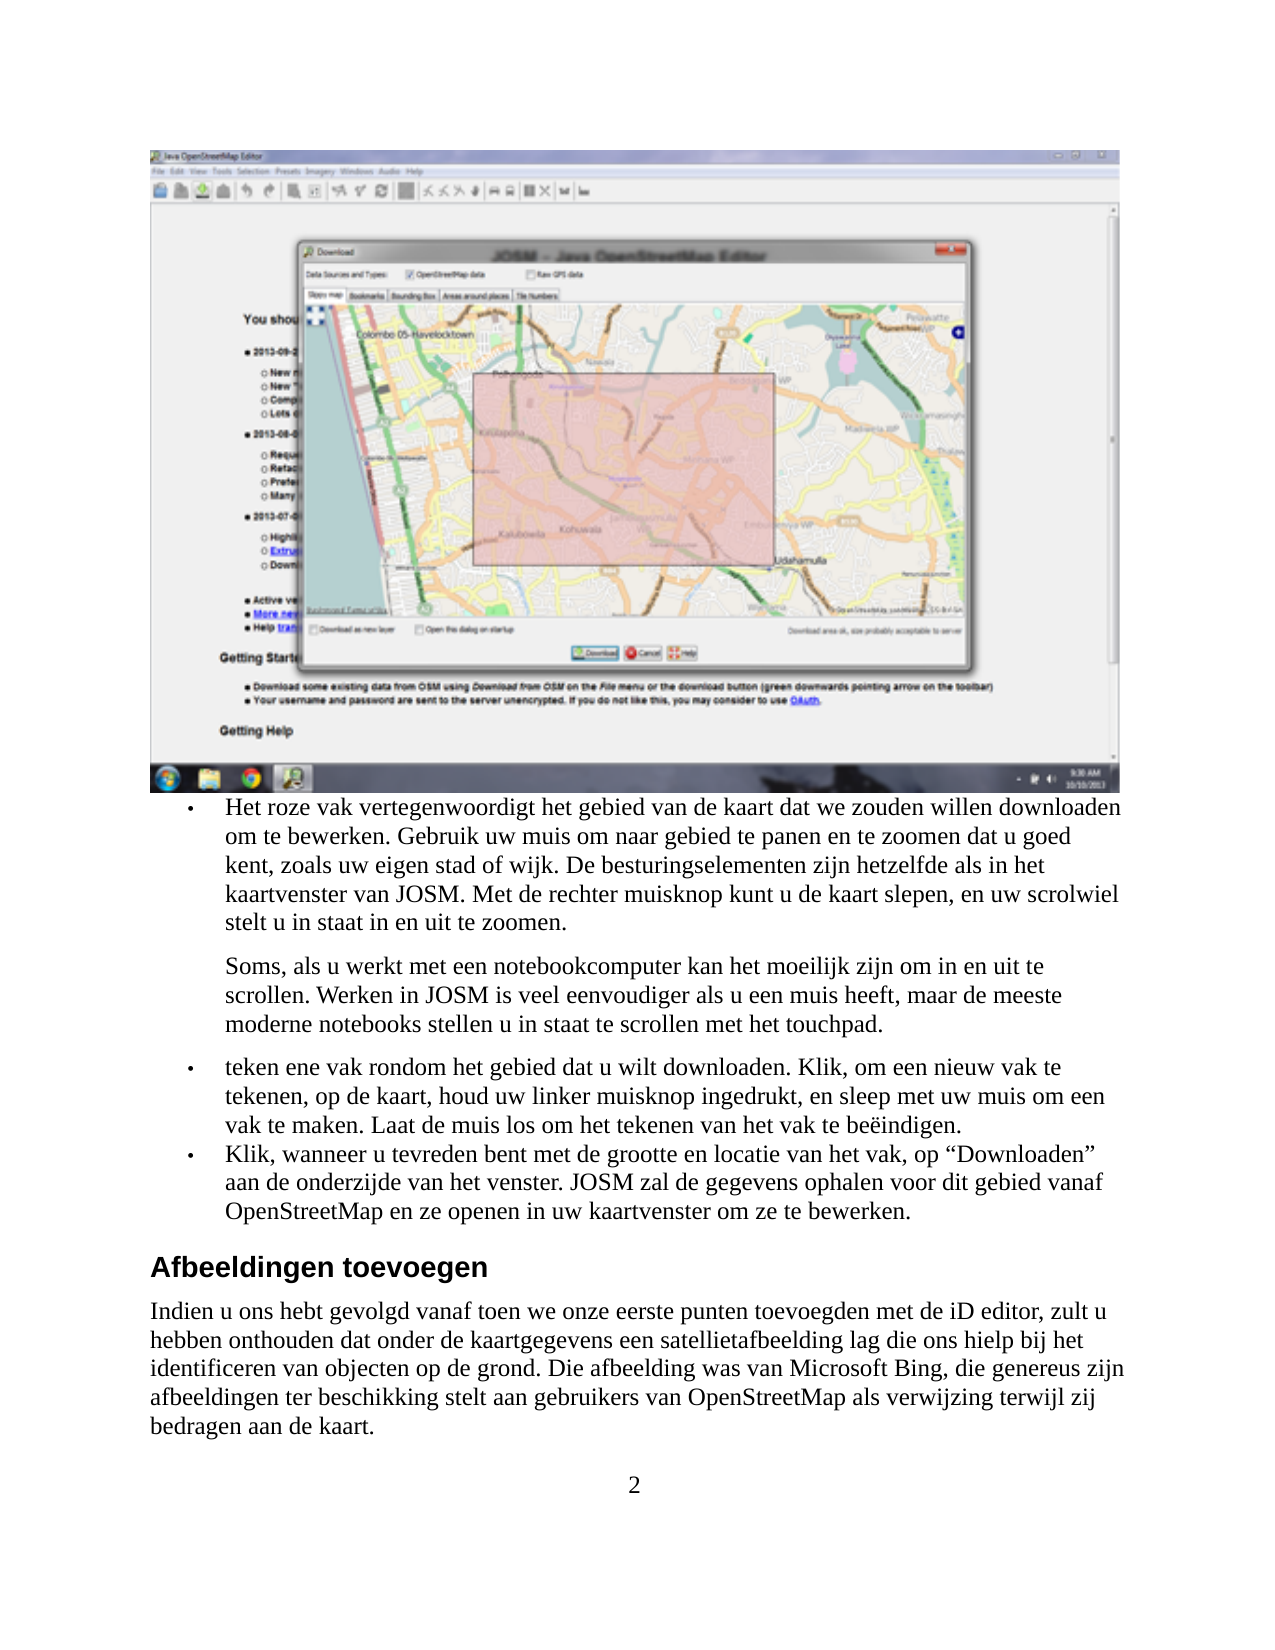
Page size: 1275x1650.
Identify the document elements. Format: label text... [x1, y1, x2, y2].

text Soms, als u werkt met een notebookcomputer kan het moeilijk zijn om in en uit te scrollen. Werken in JOSM is veel eenvoudiger als u een muis heeft, maar de meeste moderne notebooks stellen u in staat te scrollen met het touchpad. [225, 951, 1125, 1037]
text Indien u ons hebt gevolgd vanaf toen we onze eerste punten toevoegden met de iD editor, zult u hebben onthouden dat onder de kaartgegevens een satellietafbeelding lag die ons hielp bij het identificeren van objecten op de grond. Die afbeelding was van Microsoft Bing, die genereus zijn afbeeldingen ter beschikking stelt aan gebruikers van OpenStreetMap als verwijzing terwijl zij bedragen aan de kaart. [150, 1296, 1125, 1440]
list Klik, wanneer u tevreden bent met de grootte en locatie van het vak, op “Downloaden” aan de onderzijde van het venster. JOSM zal de gegevens ophalen voor dit gebied vanaf OpenStreetMap en ze openen in uw kaartvenster om ze te bewerken. [187, 1139, 1125, 1225]
subtitle Afbeeldingen toevoegen [150, 1250, 1125, 1283]
list teken ene vak rondom het gebied dat u wilt downloaden. Klik, om een nieuw vak te tekenen, op de kaart, houd uw linker muisknop ingedrukt, en sleep met uw muis om een vak te maken. Laat de muis los om het tekenen van het vak te beëindigen. [187, 1052, 1125, 1139]
picture [150, 150, 1120, 793]
list Het roze vak vertegenwoordigt het gebied van de kaart dat we zouden willen downloaden om te bewerken. Gebruik uw muis om naar gebied te panen en te zoomen dat u goed kent, zoals uw eigen stad of wijk. De besturingselementen zijn hetzelfde als in het kaartvenster van JOSM. Met de rechter muisknop kunt u de kaart slepen, en uw scrolwiel stelt u in staat in en uit te zoomen. [187, 792, 1125, 936]
